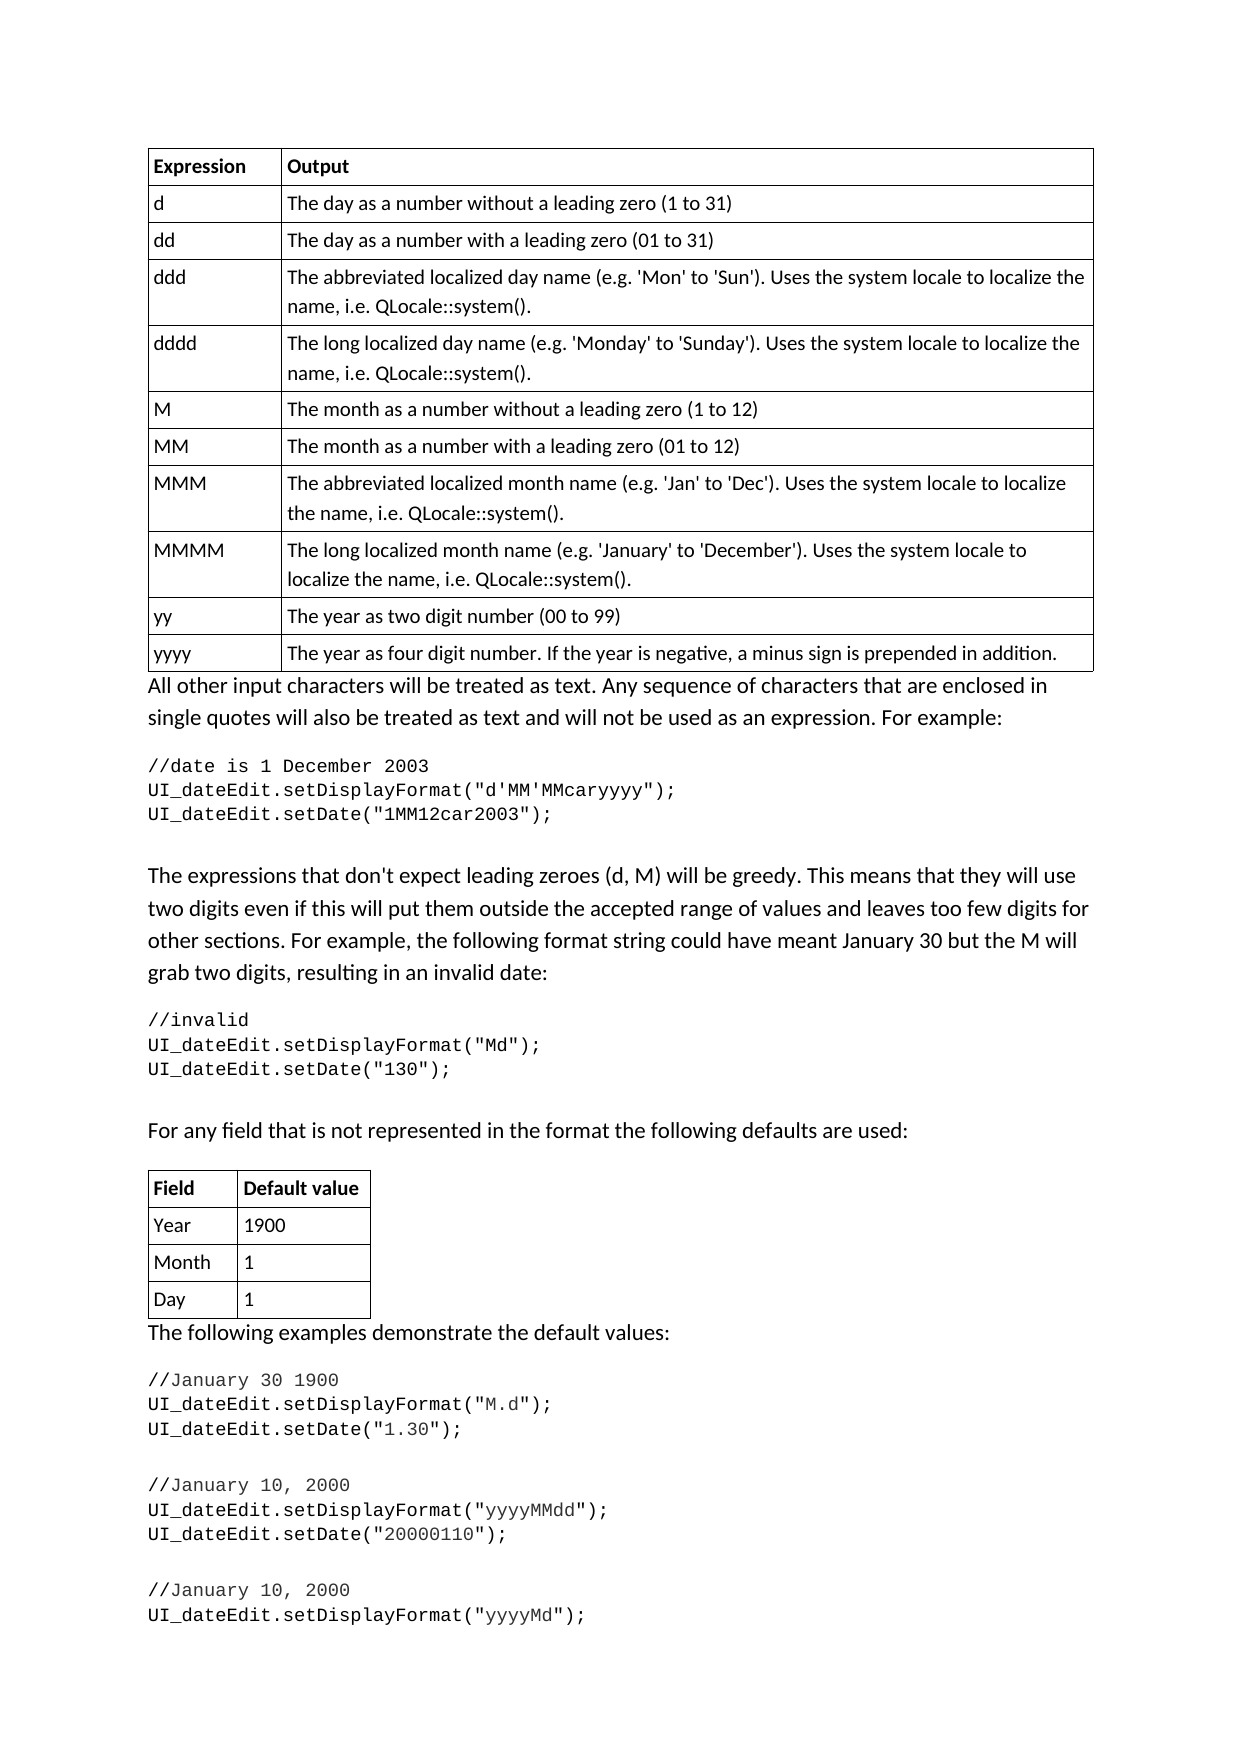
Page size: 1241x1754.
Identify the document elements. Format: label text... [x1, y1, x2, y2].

table_cell dd [149, 223, 281, 258]
table_cell Day [149, 1282, 237, 1317]
text The following examples demonstrate the default values: [148, 1318, 1093, 1346]
table_header Expression [149, 149, 281, 184]
text //invalid [148, 1011, 1093, 1032]
text All other input characters will be treated as text. Any sequence of characters that are enclosed in single quotes will also be treated as text and will not be used as an expression. For example: [148, 672, 1093, 731]
text UI_dateEdit.setDate("130"); [148, 1060, 1093, 1081]
table_cell The month as a number with a leading zero (01 to 12) [282, 429, 1093, 465]
table_cell MM [149, 429, 281, 465]
table_cell MMM [149, 466, 281, 531]
table_header Default value [238, 1171, 370, 1207]
table_cell 1 [238, 1245, 370, 1281]
text For any field that is not represented in the format the following defaults are used: [148, 1117, 1093, 1144]
table_cell dddd [149, 326, 281, 391]
table_cell The year as two digit number (00 to 99) [282, 598, 1093, 634]
table_cell The abbreviated localized month name (e.g. 'Jan' to 'Dec'). Uses the system locale to localize the name, i.e. QLocale::system(). [282, 466, 1093, 531]
table_cell 1 [238, 1282, 370, 1317]
table_cell The abbreviated localized day name (e.g. 'Mon' to 'Sun'). Uses the system locale to localize the name, i.e. QLocale::system(). [282, 260, 1093, 325]
text //January 10, 2000 [148, 1581, 1093, 1602]
table_header Output [282, 149, 1093, 184]
table_cell yyyy [149, 635, 281, 671]
table_cell 1900 [238, 1208, 370, 1243]
text UI_dateEdit.setDisplayFormat("Md"); [148, 1036, 1093, 1057]
table_cell Month [149, 1245, 237, 1281]
table_cell d [149, 186, 281, 222]
table_cell M [149, 392, 281, 428]
text UI_dateEdit.setDisplayFormat("yyyyMMdd"); [148, 1500, 1093, 1522]
table_header Field [149, 1171, 237, 1207]
table_cell The long localized day name (e.g. 'Monday' to 'Sunday'). Uses the system locale to localize the name, i.e. QLocale::system(). [282, 326, 1093, 391]
table_cell The month as a number without a leading zero (1 to 12) [282, 392, 1093, 428]
table_cell Year [149, 1208, 237, 1243]
text UI_dateEdit.setDisplayFormat("d'MM'MMcaryyyy"); [148, 781, 1093, 802]
table_cell yy [149, 598, 281, 634]
text UI_dateEdit.setDate("20000110"); [148, 1525, 1093, 1546]
text The expressions that don't expect leading zeroes (d, M) will be greedy. This means that they will use two digits even if this will put them outside the accepted range of values and leaves too few digits for other sections. For example, the following format string could have meant January 30 but the M will grab two digits, resulting in an invalid date: [148, 862, 1093, 986]
text UI_dateEdit.setDisplayFormat("yyyyMd"); [148, 1606, 1093, 1627]
table_cell ddd [149, 260, 281, 325]
table_cell The year as four digit number. If the year is negative, a minus sign is prepended in addition. [282, 635, 1093, 671]
text UI_dateEdit.setDate("1MM12car2003"); [148, 805, 1093, 826]
text //January 10, 2000 [148, 1476, 1093, 1497]
text //date is 1 December 2003 [148, 756, 1093, 778]
text //January 30 1900 [148, 1371, 1093, 1392]
text UI_dateEdit.setDisplayFormat("M.d"); [148, 1395, 1093, 1416]
table_cell The long localized month name (e.g. 'January' to 'December'). Uses the system locale to localize the name, i.e. QLocale::system(). [282, 532, 1093, 597]
table_cell MMMM [149, 532, 281, 597]
table_cell The day as a number without a leading zero (1 to 31) [282, 186, 1093, 222]
table_cell The day as a number with a leading zero (01 to 31) [282, 223, 1093, 258]
text UI_dateEdit.setDate("1.30"); [148, 1419, 1093, 1441]
